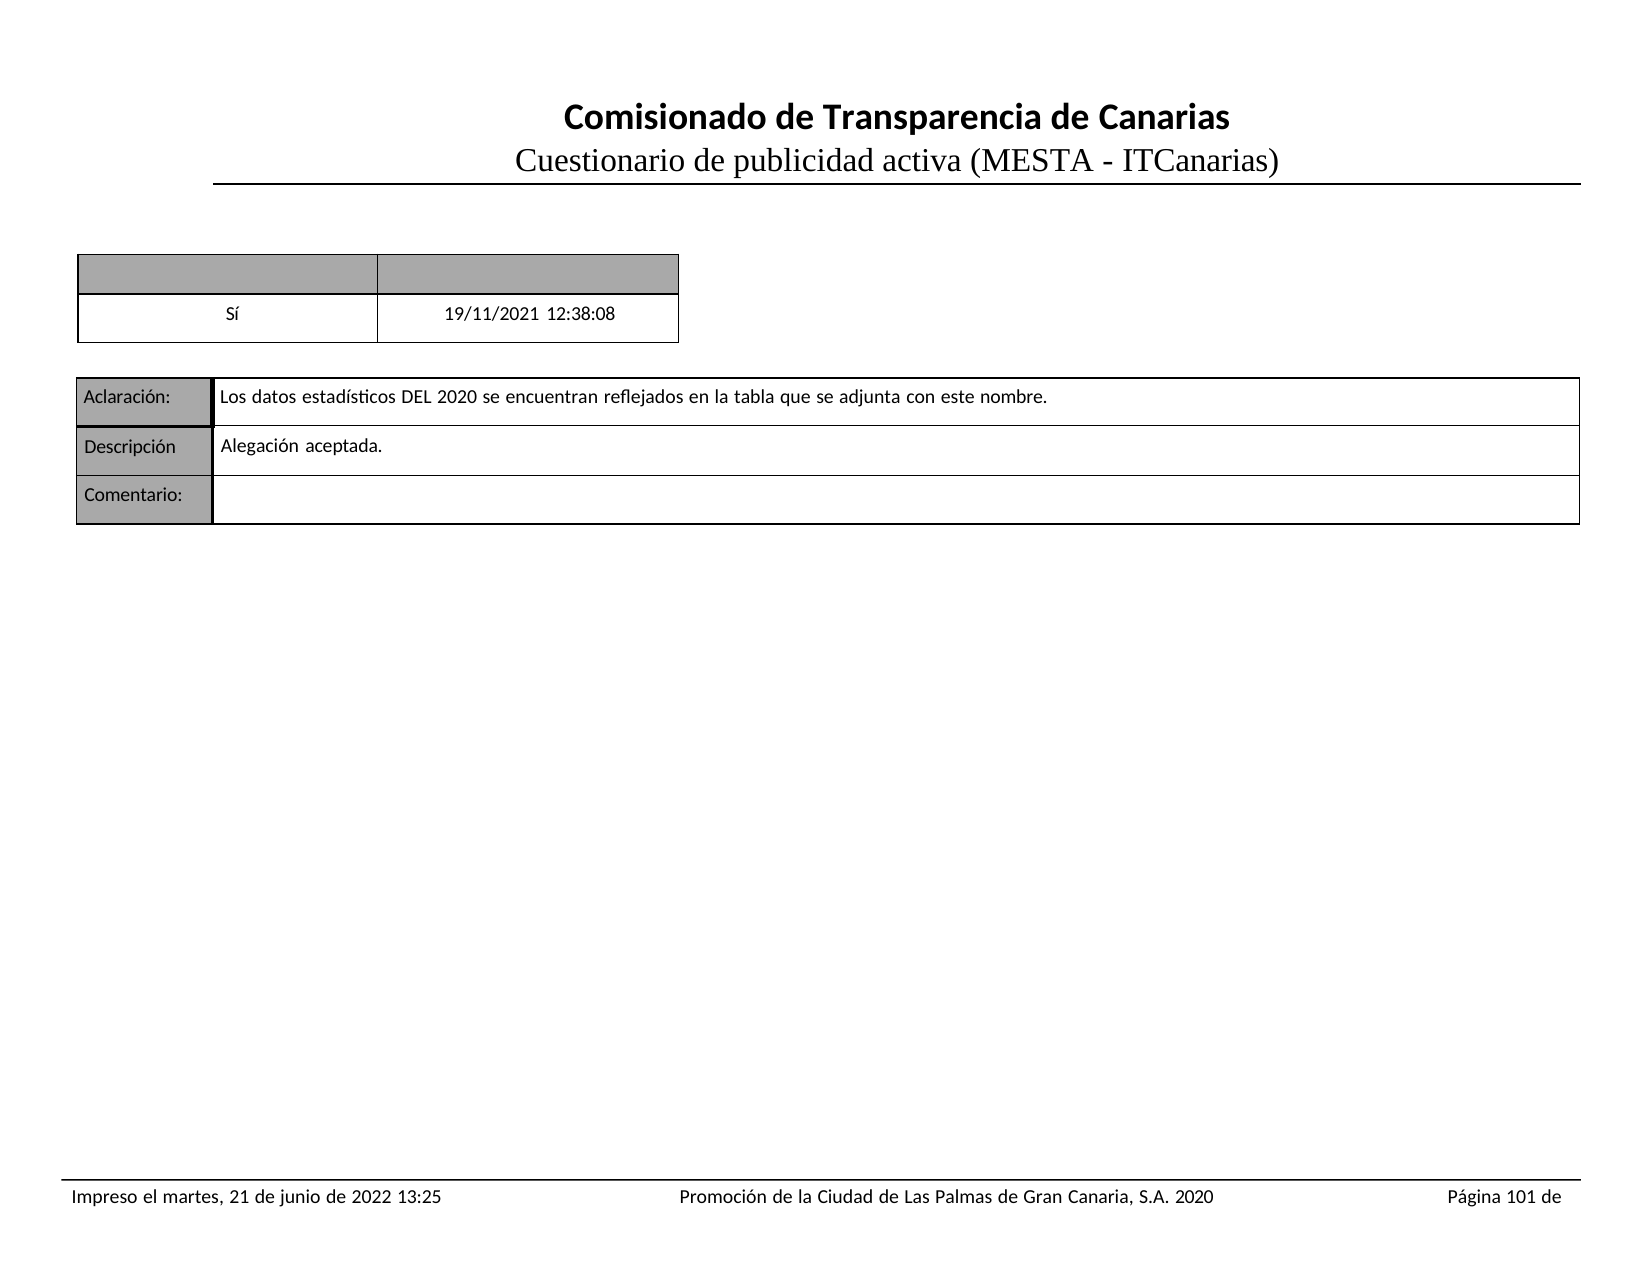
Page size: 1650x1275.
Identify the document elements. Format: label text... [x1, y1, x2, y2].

table_cell [214, 476, 1579, 523]
table_cell 19/11/2021 12:38:08 [378, 295, 678, 342]
table_header Aclaración: [77, 379, 210, 425]
table_cell Alegación aceptada. [214, 426, 1579, 475]
table_header [378, 255, 678, 293]
table_cell Sí [79, 295, 377, 342]
table_cell Descripción [77, 428, 211, 475]
table_header [79, 255, 377, 293]
table_cell Comentario: [77, 476, 211, 523]
table_header Los datos estadísticos DEL 2020 se encuentran reflejados en la tabla que se adjunta con este nombre. [215, 379, 1579, 425]
